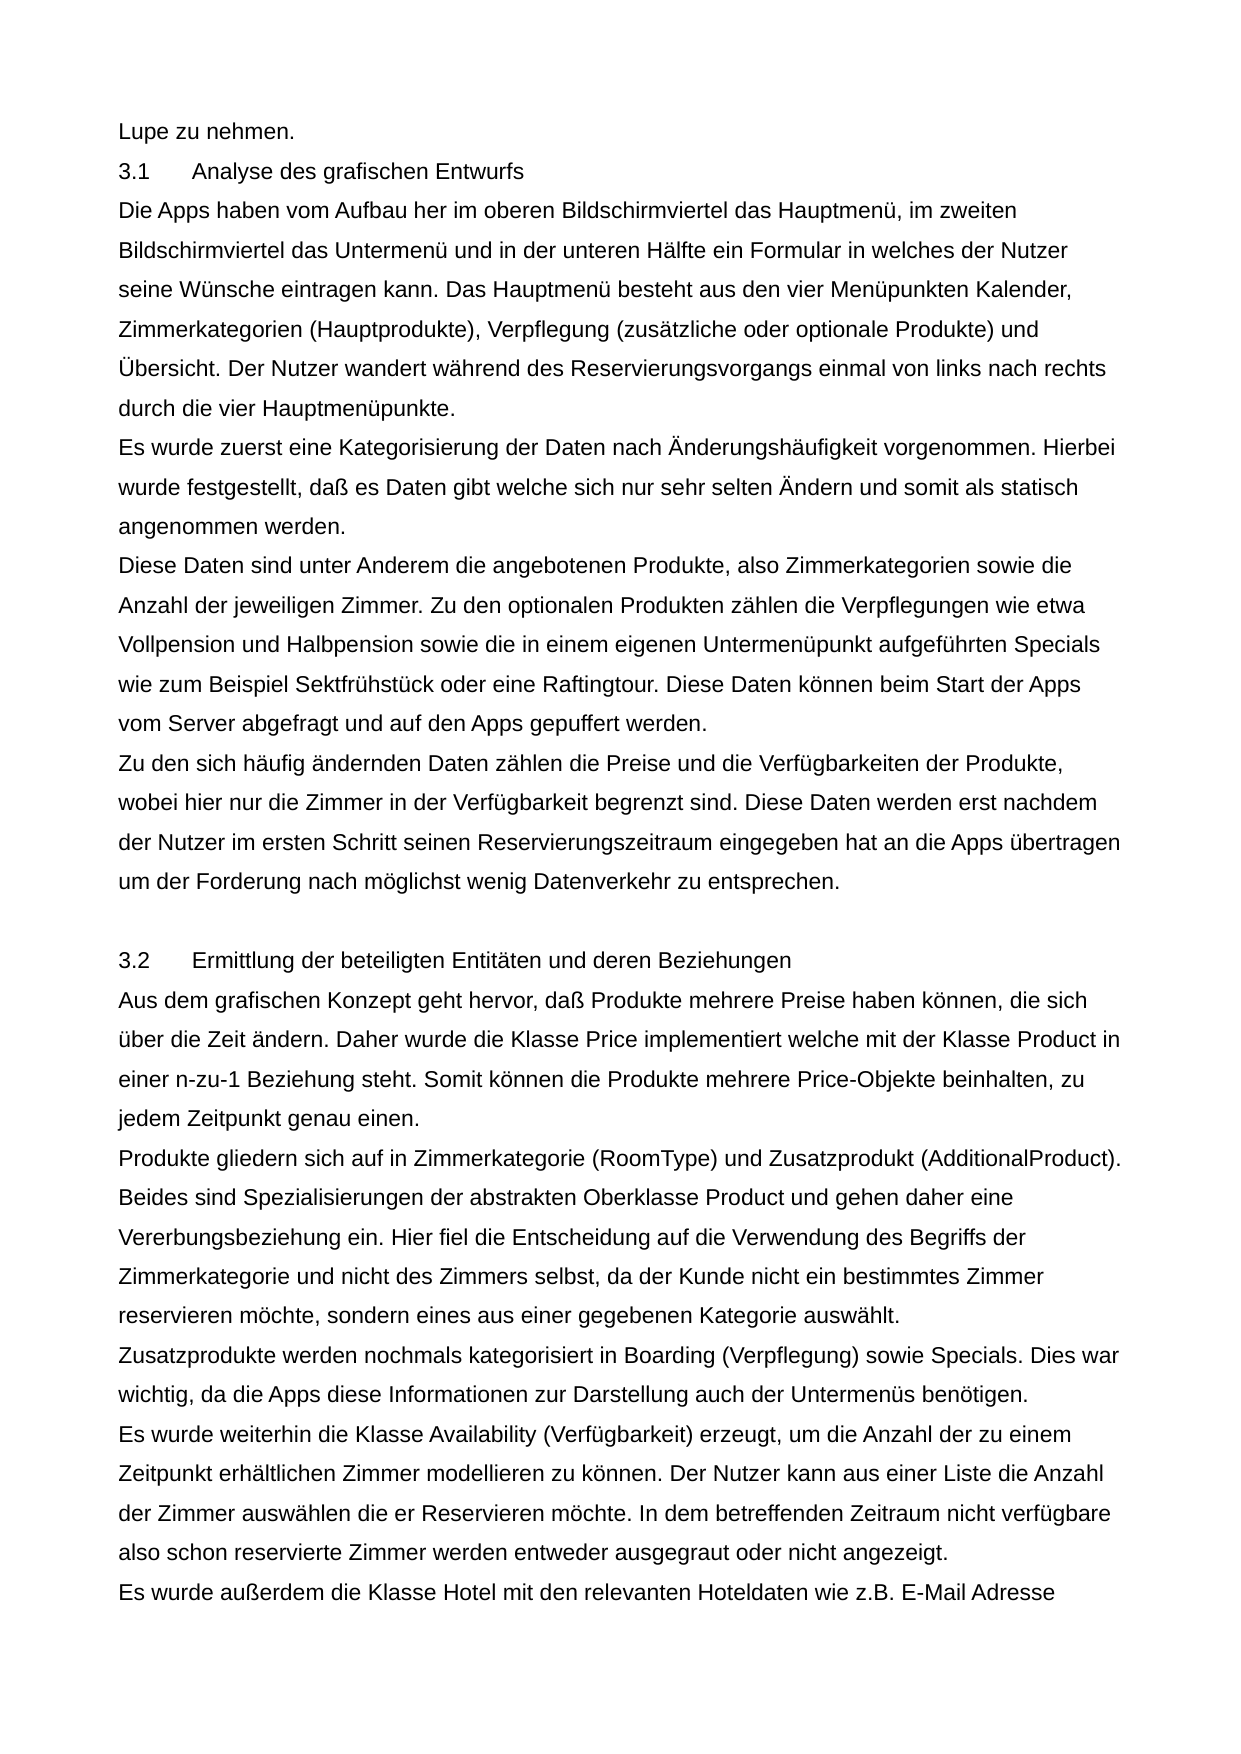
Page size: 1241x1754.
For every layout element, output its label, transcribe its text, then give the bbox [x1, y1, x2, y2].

text 3.2 Ermittlung der beteiligten Entitäten und deren Beziehungen [118, 947, 1122, 973]
text Es wurde außerdem die Klasse Hotel mit den relevanten Hoteldaten wie z.B. E-Mail Adresse [118, 1579, 1122, 1605]
text Produkte gliedern sich auf in Zimmerkategorie (RoomType) und Zusatzprodukt (AdditionalProduct). Beides sind Spezialisierungen der abstrakten Oberklasse Product und gehen daher eine Vererbungsbeziehung ein. Hier fiel die Entscheidung auf die Verwendung des Begriffs der Zimmerkategorie und nicht des Zimmers selbst, da der Kunde nicht ein bestimmtes Zimmer reservieren möchte, sondern eines aus einer gegebenen Kategorie auswählt. [118, 1144, 1122, 1329]
text Diese Daten sind unter Anderem die angebotenen Produkte, also Zimmerkategorien sowie die Anzahl der jeweiligen Zimmer. Zu den optionalen Produkten zählen die Verpflegungen wie etwa Vollpension und Halbpension sowie die in einem eigenen Untermenüpunkt aufgeführten Specials wie zum Beispiel Sektfrühstück oder eine Raftingtour. Diese Daten können beim Start der Apps vom Server abgefragt und auf den Apps gepuffert werden. [118, 552, 1122, 737]
text Zu den sich häufig ändernden Daten zählen die Preise und die Verfügbarkeiten der Produkte, wobei hier nur die Zimmer in der Verfügbarkeit begrenzt sind. Diese Daten werden erst nachdem der Nutzer im ersten Schritt seinen Reservierungszeitraum eingegeben hat an die Apps übertragen um der Forderung nach möglichst wenig Datenverkehr zu entsprechen. [118, 750, 1122, 894]
text Die Apps haben vom Aufbau her im oberen Bildschirmviertel das Hauptmenü, im zweiten Bildschirmviertel das Untermenü und in der unteren Hälfte ein Formular in welches der Nutzer seine Wünsche eintragen kann. Das Hauptmenü besteht aus den vier Menüpunkten Kalender, Zimmerkategorien (Hauptprodukte), Verpflegung (zusätzliche oder optionale Produkte) und Übersicht. Der Nutzer wandert während des Reservierungsvorgangs einmal von links nach rechts durch die vier Hauptmenüpunkte. [118, 197, 1122, 421]
text Aus dem grafischen Konzept geht hervor, daß Produkte mehrere Preise haben können, die sich über die Zeit ändern. Daher wurde die Klasse Price implementiert welche mit der Klasse Product in einer n-zu-1 Beziehung steht. Somit können die Produkte mehrere Price-Objekte beinhalten, zu jedem Zeitpunkt genau einen. [118, 987, 1122, 1131]
text Zusatzprodukte werden nochmals kategorisiert in Boarding (Verpflegung) sowie Specials. Dies war wichtig, da die Apps diese Informationen zur Darstellung auch der Untermenüs benötigen. [118, 1342, 1122, 1408]
text Lupe zu nehmen. [118, 118, 1122, 144]
text Es wurde weiterhin die Klasse Availability (Verfügbarkeit) erzeugt, um die Anzahl der zu einem Zeitpunkt erhältlichen Zimmer modellieren zu können. Der Nutzer kann aus einer Liste die Anzahl der Zimmer auswählen die er Reservieren möchte. In dem betreffenden Zeitraum nicht verfügbare also schon reservierte Zimmer werden entweder ausgegraut oder nicht angezeigt. [118, 1421, 1122, 1566]
text 3.1 Analyse des grafischen Entwurfs [118, 158, 1122, 184]
text Es wurde zuerst eine Kategorisierung der Daten nach Änderungshäufigkeit vorgenommen. Hierbei wurde festgestellt, daß es Daten gibt welche sich nur sehr selten Ändern und somit als statisch angenommen werden. [118, 434, 1122, 539]
